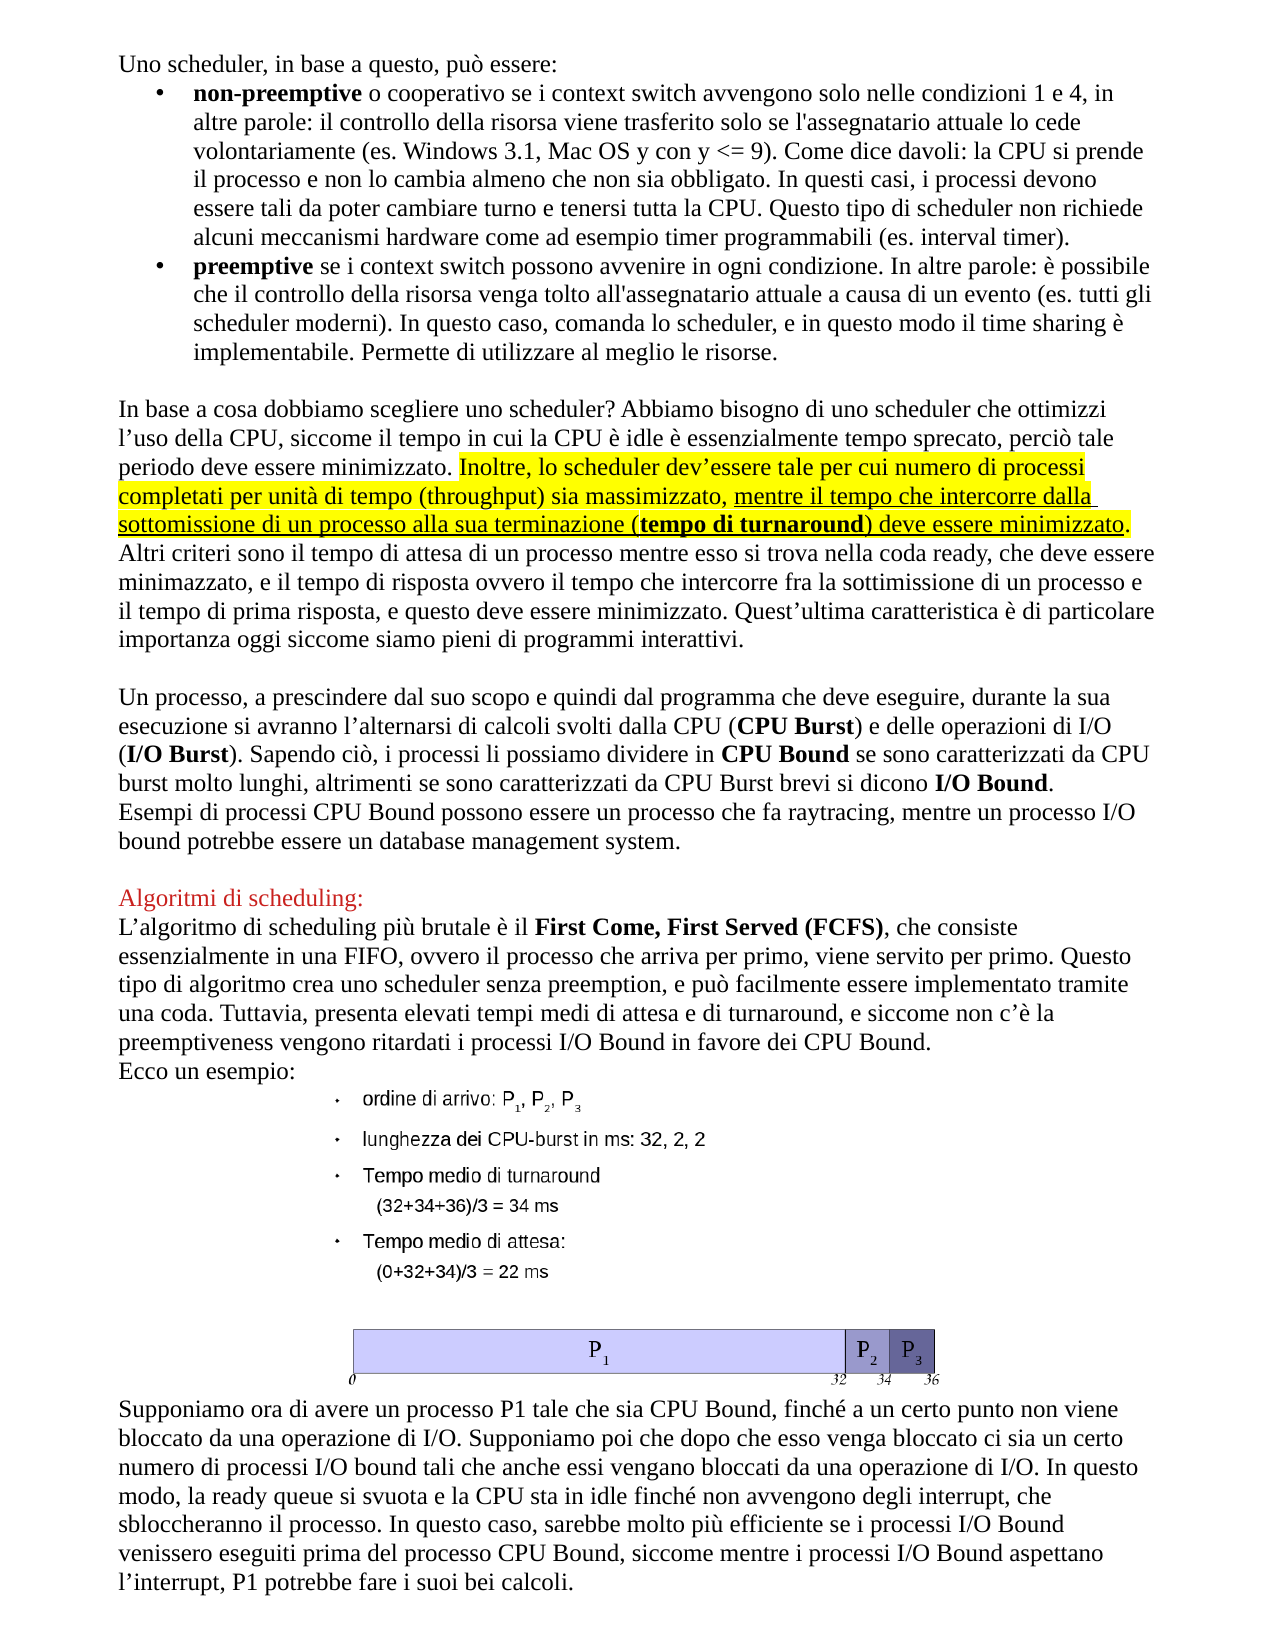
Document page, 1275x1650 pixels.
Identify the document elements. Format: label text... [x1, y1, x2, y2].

list non-preemptive o cooperativo se i context switch avvengono solo nelle condizioni 1 e 4, in altre parole: il controllo della risorsa viene trasferito solo se l'assegnatario attuale lo cede volontariamente (es. Windows 3.1, Mac OS y con y <= 9). Come dice davoli: la CPU si prende il processo e non lo cambia almeno che non sia obbligato. In questi casi, i processi devono essere tali da poter cambiare turno e tenersi tutta la CPU. Questo tipo di scheduler non richiede alcuni meccanismi hardware come ad esempio timer programmabili (es. interval timer). [156, 78, 1157, 251]
list preemptive se i context switch possono avvenire in ogni condizione. In altre parole: è possibile che il controllo della risorsa venga tolto all'assegnatario attuale a causa di un evento (es. tutti gli scheduler moderni). In questo caso, comanda lo scheduler, e in questo modo il time sharing è implementabile. Permette di utilizzare al meglio le risorse. [156, 251, 1157, 366]
text Esempi di processi CPU Bound possono essere un processo che fa raytracing, mentre un processo I/O bound potrebbe essere un database management system. [118, 797, 1157, 854]
picture [326, 1084, 949, 1395]
text Supponiamo ora di avere un processo P1 tale che sia CPU Bound, finché a un certo punto non viene bloccato da una operazione di I/O. Supponiamo poi che dopo che esso venga bloccato ci sia un certo numero di processi I/O bound tali che anche essi vengano bloccati da una operazione di I/O. In questo modo, la ready queue si svuota e la CPU sta in idle finché non avvengono degli interrupt, che sbloccheranno il processo. In questo caso, sarebbe molto più efficiente se i processi I/O Bound venissero eseguiti prima del processo CPU Bound, siccome mentre i processi I/O Bound aspettano l’interrupt, P1 potrebbe fare i suoi bei calcoli. [118, 1395, 1157, 1596]
text Un processo, a prescindere dal suo scopo e quindi dal programma che deve eseguire, durante la sua esecuzione si avranno l’alternarsi di calcoli svolti dalla CPU (CPU Burst) e delle operazioni di I/O (I/O Burst). Sapendo ciò, i processi li possiamo dividere in CPU Bound se sono caratterizzati da CPU burst molto lunghi, altrimenti se sono caratterizzati da CPU Burst brevi si dicono I/O Bound. [118, 682, 1157, 797]
text Ecco un esempio: [118, 1056, 1157, 1084]
text Uno scheduler, in base a questo, può essere: [118, 49, 1157, 78]
text L’algoritmo di scheduling più brutale è il First Come, First Served (FCFS), che consiste essenzialmente in una FIFO, ovvero il processo che arriva per primo, viene servito per primo. Questo tipo di algoritmo crea uno scheduler senza preemption, e può facilmente essere implementato tramite una coda. Tuttavia, presenta elevati tempi medi di attesa e di turnaround, e siccome non c’è la preemptiveness vengono ritardati i processi I/O Bound in favore dei CPU Bound. [118, 912, 1157, 1056]
text Algoritmi di scheduling: [118, 883, 1157, 912]
text Altri criteri sono il tempo di attesa di un processo mentre esso si trova nella coda ready, che deve essere minimazzato, e il tempo di risposta ovvero il tempo che intercorre fra la sottimissione di un processo e il tempo di prima risposta, e questo deve essere minimizzato. Quest’ultima caratteristica è di particolare importanza oggi siccome siamo pieni di programmi interattivi. [118, 538, 1157, 653]
text In base a cosa dobbiamo scegliere uno scheduler? Abbiamo bisogno di uno scheduler che ottimizzi l’uso della CPU, siccome il tempo in cui la CPU è idle è essenzialmente tempo sprecato, perciò tale periodo deve essere minimizzato. Inoltre, lo scheduler dev’essere tale per cui numero di processi completati per unità di tempo (throughput) sia massimizzato, mentre il tempo che intercorre dalla sottomissione di un processo alla sua terminazione (tempo di turnaround) deve essere minimizzato. [118, 394, 1157, 538]
